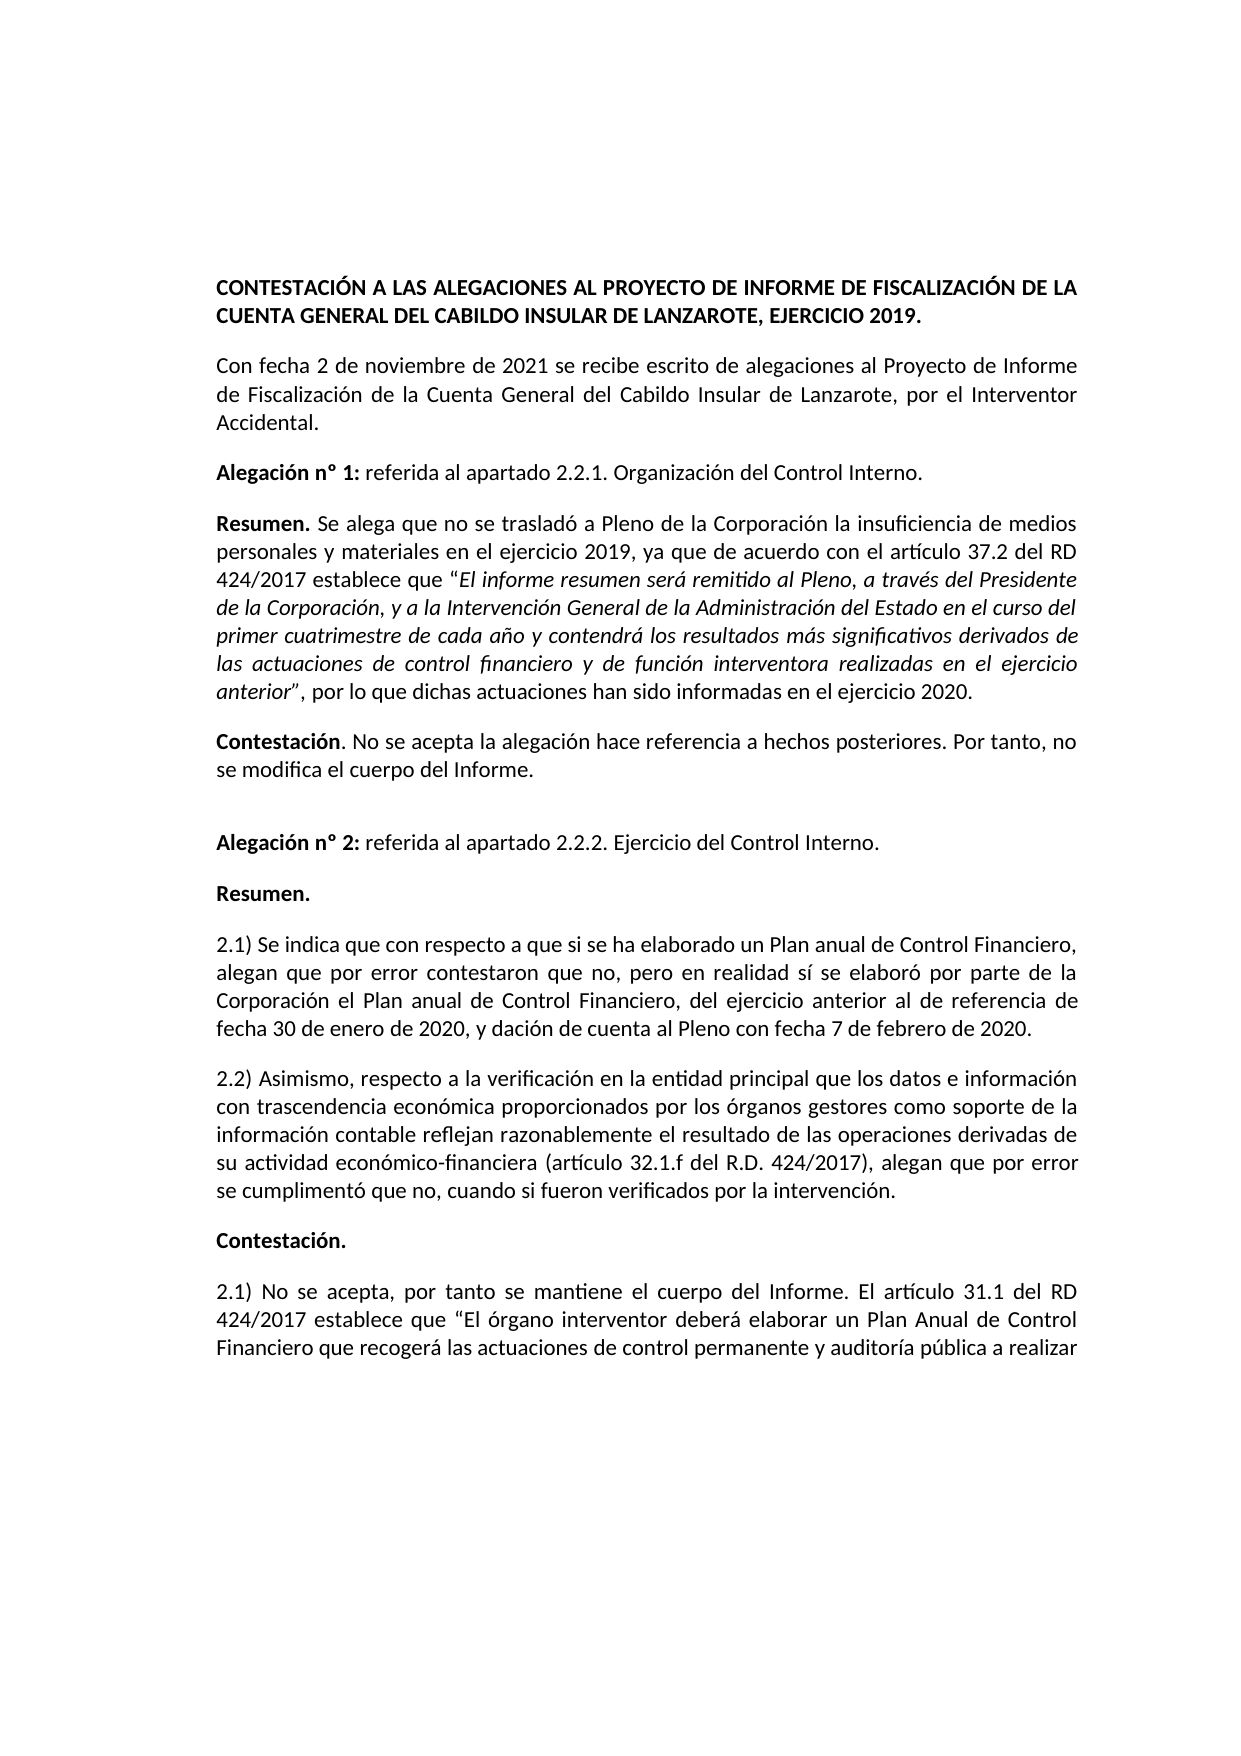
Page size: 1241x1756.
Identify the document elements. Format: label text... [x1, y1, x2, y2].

text Alegación nº 1: referida al apartado 2.2.1. Organización del Control Interno. [216, 458, 1201, 486]
text Contestación. No se acepta la alegación hace referencia a hechos posteriores. Por tanto, no se modifica el cuerpo del Informe. [216, 727, 1078, 783]
text Alegación nº 2: referida al apartado 2.2.2. Ejercicio del Control Interno. [216, 828, 1201, 856]
list Asimismo, respecto a la verificación en la entidad principal que los datos e información con trascendencia económica proporcionados por los órganos gestores como soporte de la información contable reflejan razonablemente el resultado de las operaciones derivadas de su actividad económico-financiera (artículo 32.1.f del R.D. 424/2017), alegan que por error se cumplimentó que no, cuando si fueron verificados por la intervención. [216, 1064, 1079, 1204]
subtitle Contestación. [216, 1227, 1201, 1254]
list Se indica que con respecto a que si se ha elaborado un Plan anual de Control Financiero, alegan que por error contestaron que no, pero en realidad sí se elaboró por parte de la Corporación el Plan anual de Control Financiero, del ejercicio anterior al de referencia de fecha 30 de enero de 2020, y dación de cuenta al Pleno con fecha 7 de febrero de 2020. [216, 930, 1078, 1042]
text Con fecha 2 de noviembre de 2021 se recibe escrito de alegaciones al Proyecto de Informe de Fiscalización de la Cuenta General del Cabildo Insular de Lanzarote, por el Interventor Accidental. [216, 352, 1078, 436]
list No se acepta, por tanto se mantiene el cuerpo del Informe. El artículo 31.1 del RD 424/2017 establece que “El órgano interventor deberá elaborar un Plan Anual de Control Financiero que recogerá las actuaciones de control permanente y auditoría pública a realizar [216, 1277, 1079, 1361]
subtitle Resumen. [216, 879, 1201, 907]
text Resumen. Se alega que no se trasladó a Pleno de la Corporación la insuficiencia de medios personales y materiales en el ejercicio 2019, ya que de acuerdo con el artículo 37.2 del RD 424/2017 establece que “El informe resumen será remitido al Pleno, a través del Presidente de la Corporación, y a la Intervención General de la Administración del Estado en el curso del primer cuatrimestre de cada año y contendrá los resultados más significativos derivados de las actuaciones de control financiero y de función interventora realizadas en el ejercicio anterior”, por lo que dichas actuaciones han sido informadas en el ejercicio 2020. [216, 509, 1078, 705]
subtitle CONTESTACIÓN A LAS ALEGACIONES AL PROYECTO DE INFORME DE FISCALIZACIÓN DE LA CUENTA GENERAL DEL CABILDO INSULAR DE LANZAROTE, EJERCICIO 2019. [216, 273, 1078, 329]
